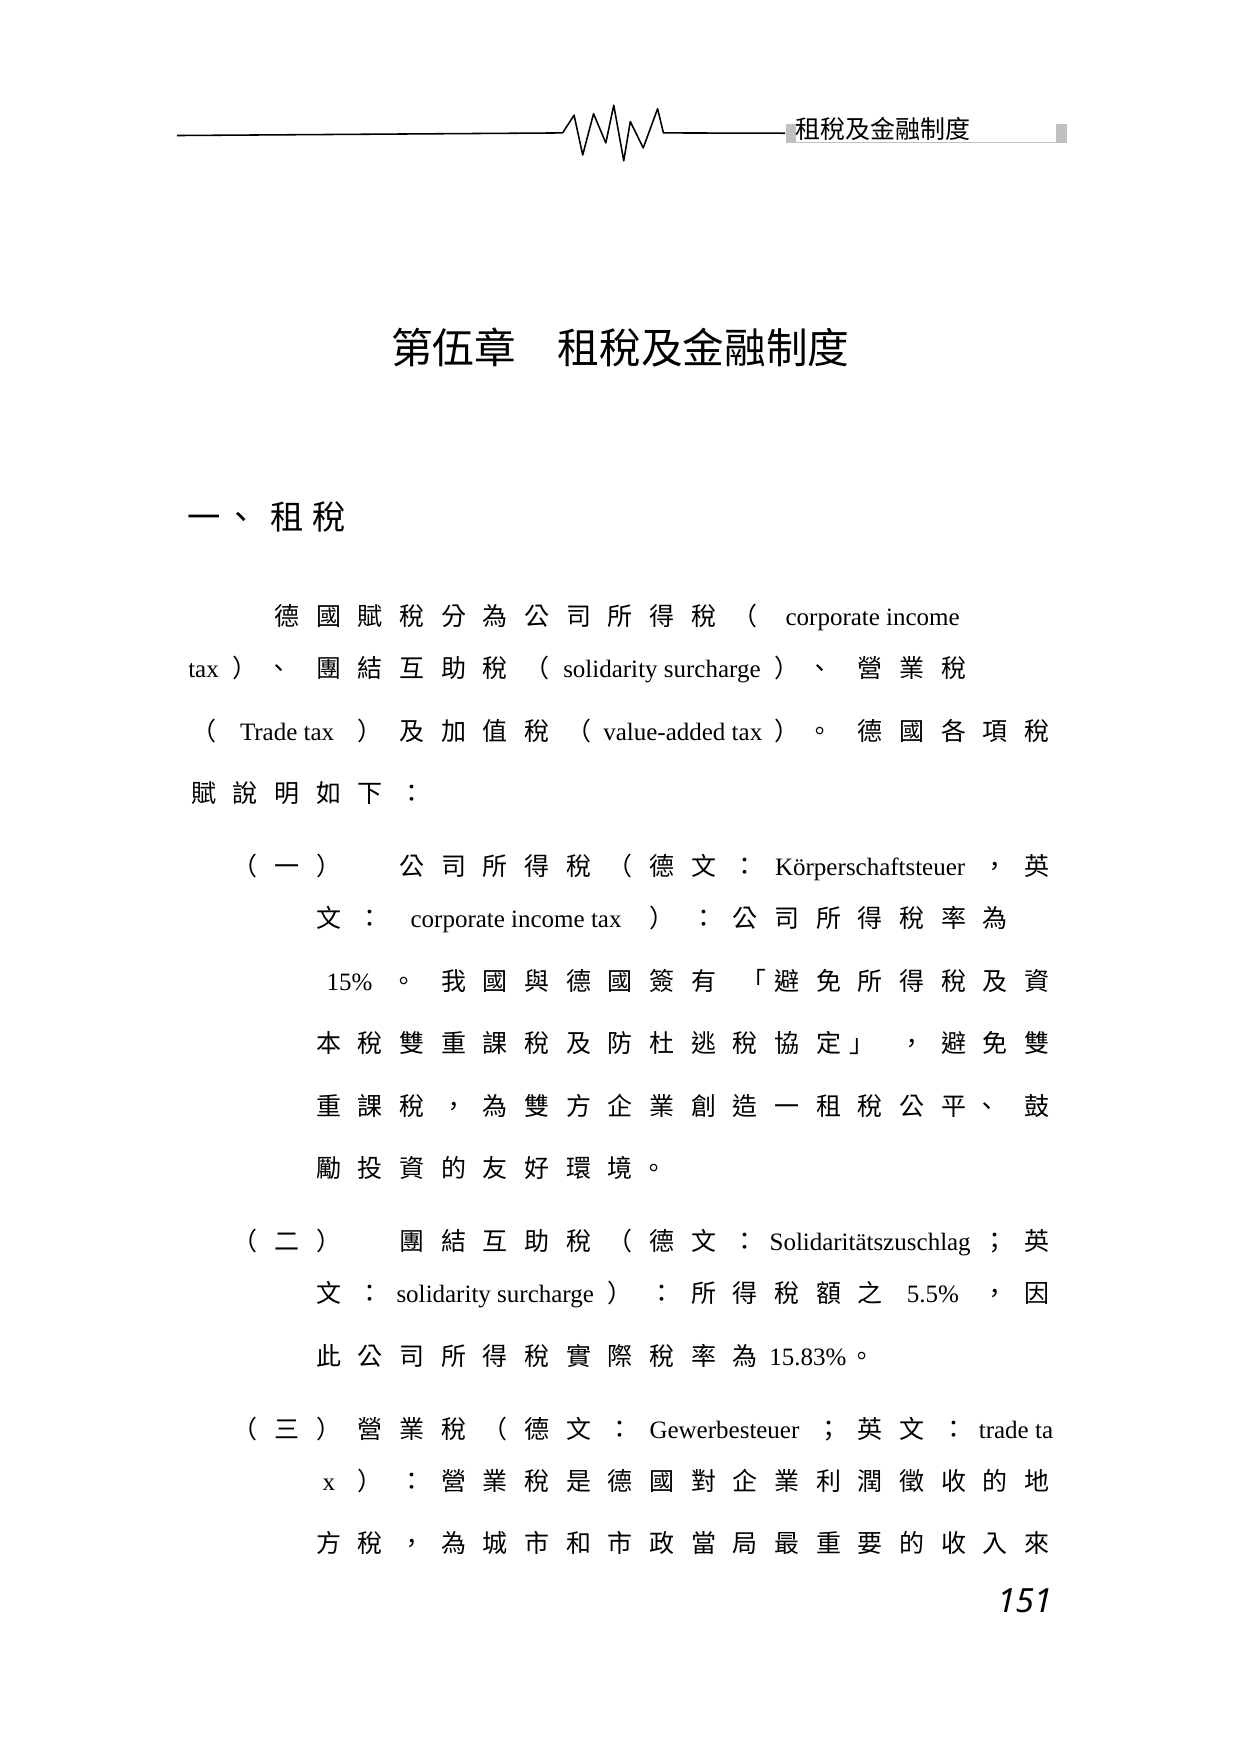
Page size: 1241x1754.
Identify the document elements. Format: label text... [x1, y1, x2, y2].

text 第伍章 租稅及金融制度 [183, 304, 1058, 366]
text （二） 團結互助稅（德文：Solidaritätszuschlag；英文：solidarity surcharge）：所得稅額之5.5%，因此公司所得稅實際稅率為15.83%。 [207, 1188, 1058, 1375]
text （三）營業稅（德文：Gewerbesteuer；英文：trade tax）：營業稅是德國對企業利潤徵收的地方稅，為城市和市政當局最重要的收入來 [207, 1375, 1058, 1563]
text 一、租稅 [183, 473, 1058, 536]
text （一） 公司所得稅（德文：Körperschaftsteuer，英文：corporate income tax）：公司所得稅率為15%。我國與德國簽有「避免所得稅及資本稅雙重課稅及防杜逃稅協定」，避免雙重課稅，為雙方企業創造一租稅公平、鼓勵投資的友好環境。 [207, 813, 1058, 1188]
text 德國賦稅分為公司所得稅（corporate income tax）、團結互助稅（solidarity surcharge）、營業稅（Trade tax）及加值稅（value-added tax）。德國各項稅賦說明如下： [183, 563, 1058, 813]
